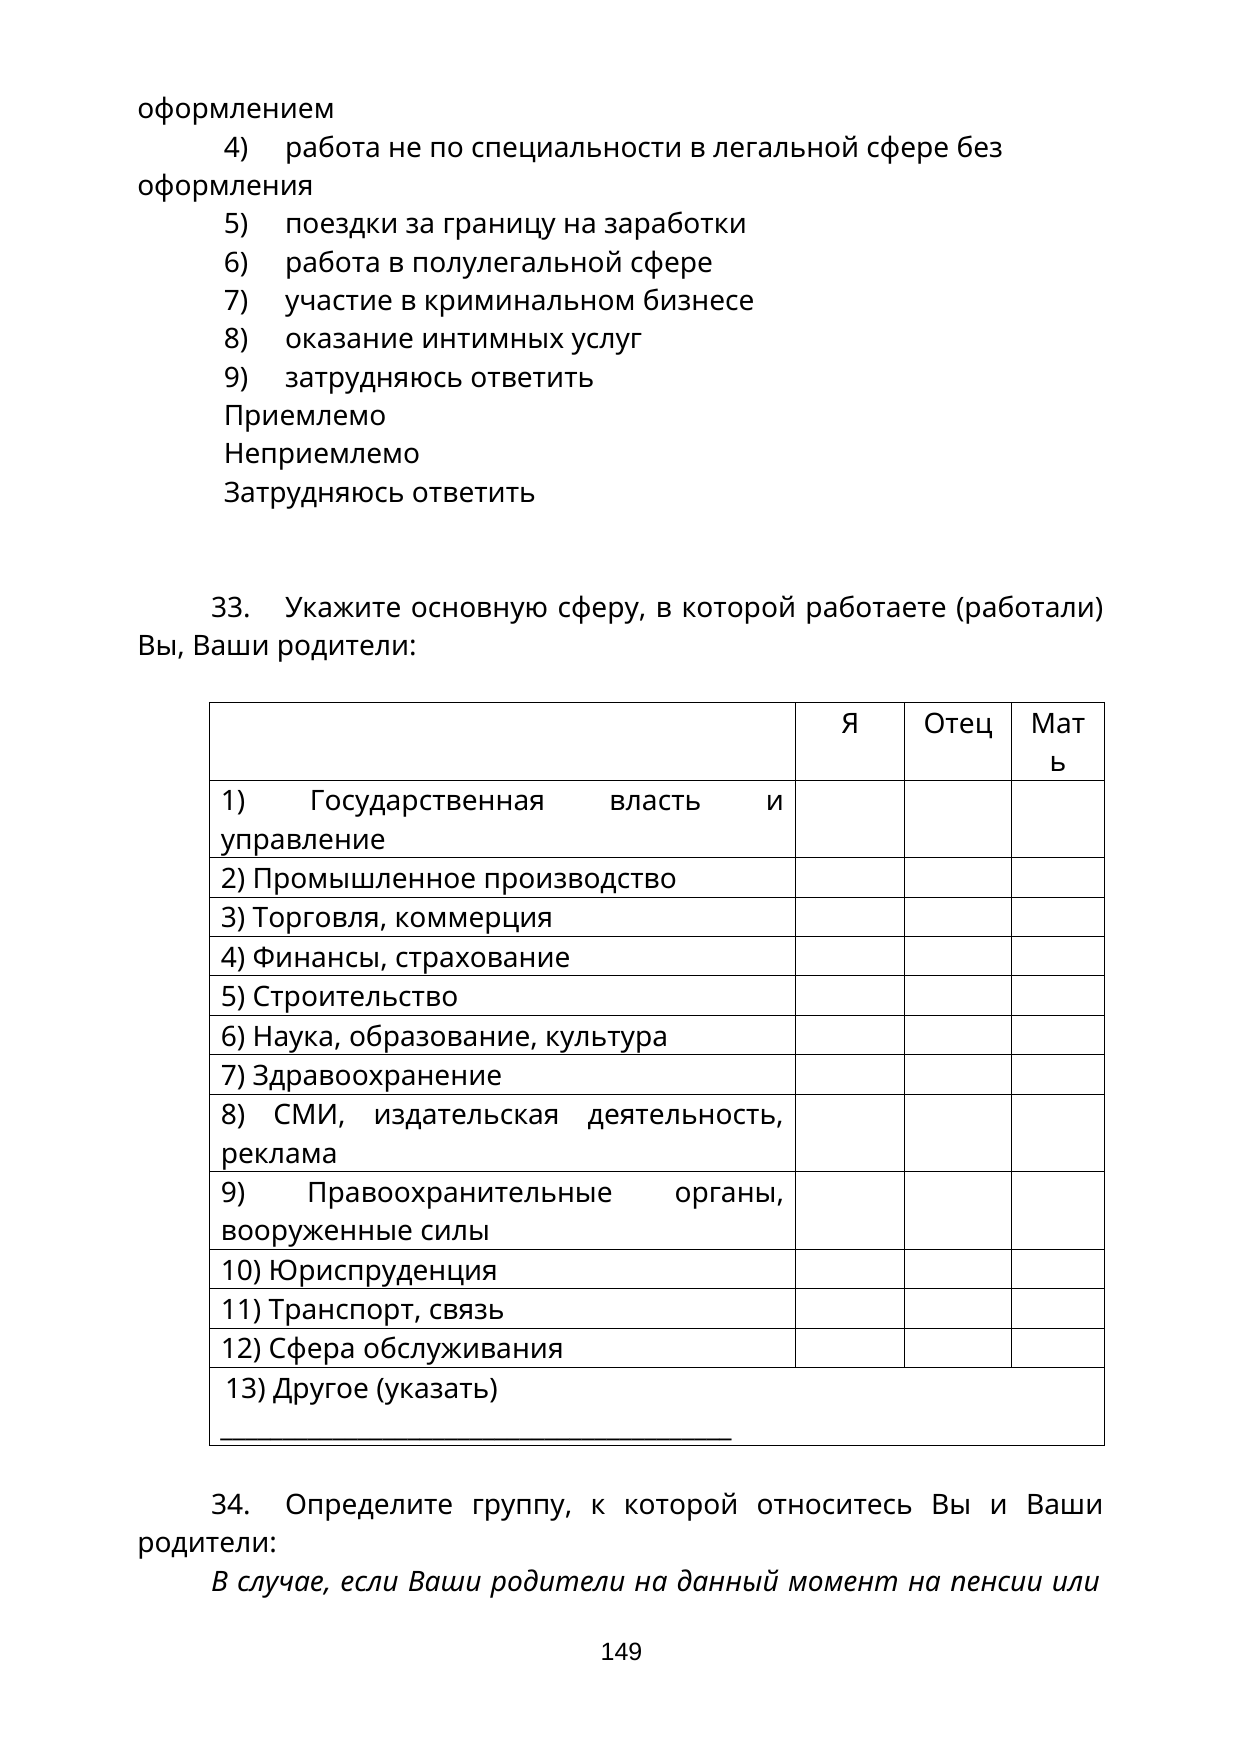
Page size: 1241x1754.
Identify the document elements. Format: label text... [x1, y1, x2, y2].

table_header Я [796, 703, 904, 779]
table_cell [905, 1329, 1011, 1367]
table_cell 3) Торговля, коммерция [210, 898, 795, 936]
text 9) затрудняюсь ответить [137, 357, 1104, 395]
text 4) работа не по специальности в легальной сфере без оформления [137, 127, 1104, 203]
table_cell [905, 1055, 1011, 1093]
table_cell [1012, 1016, 1104, 1054]
table_cell 1) Государственная власть и управление [210, 781, 795, 857]
table_cell 13) Другое (указать) _________________________________________ [210, 1368, 1104, 1445]
table_cell 11) Транспорт, связь [210, 1289, 795, 1328]
table_cell 7) Здравоохранение [210, 1055, 795, 1093]
table_cell [796, 781, 904, 857]
table_cell [1012, 1250, 1104, 1288]
table_cell [796, 1172, 904, 1249]
table_header Отец [905, 703, 1011, 779]
text 33. Укажите основную сферу, в которой работаете (работали) Вы, Ваши родители: [137, 587, 1104, 663]
text 6) работа в полулегальной сфере [137, 242, 1104, 280]
table_cell [796, 1329, 904, 1367]
table_cell [905, 781, 1011, 857]
table_cell [1012, 1055, 1104, 1093]
table_cell [1012, 781, 1104, 857]
table_cell [1012, 1095, 1104, 1171]
text оформлением [137, 88, 1104, 127]
table_cell 8) СМИ, издательская деятельность, реклама [210, 1095, 795, 1171]
table_cell 12) Сфера обслуживания [210, 1329, 795, 1367]
table_cell [1012, 1329, 1104, 1367]
table_header Мать [1012, 703, 1104, 779]
table_cell [905, 1095, 1011, 1171]
table_cell [1012, 858, 1104, 897]
table_cell [905, 1016, 1011, 1054]
table_cell [1012, 937, 1104, 975]
table_cell [1012, 1289, 1104, 1328]
table_cell [796, 1055, 904, 1093]
text 7) участие в криминальном бизнесе [137, 280, 1104, 318]
table_cell [905, 1250, 1011, 1288]
table_cell 9) Правоохранительные органы, вооруженные силы [210, 1172, 795, 1249]
table_cell [1012, 1172, 1104, 1249]
table_cell [796, 1250, 904, 1288]
text Неприемлемо [137, 433, 1104, 472]
table_cell 4) Финансы, страхование [210, 937, 795, 975]
text 34. Определите группу, к которой относитесь Вы и Ваши родители: [137, 1484, 1104, 1561]
table_cell [905, 1172, 1011, 1249]
table_cell [796, 1016, 904, 1054]
table_cell [905, 858, 1011, 897]
text Затрудняюсь ответить [137, 472, 1104, 510]
table_cell [905, 1289, 1011, 1328]
text 8) оказание интимных услуг [137, 318, 1104, 357]
table_cell 2) Промышленное производство [210, 858, 795, 897]
table_cell [796, 1095, 904, 1171]
text Приемлемо [137, 395, 1104, 433]
table_cell 10) Юриспруденция [210, 1250, 795, 1288]
table_cell [1012, 976, 1104, 1015]
table_cell [905, 898, 1011, 936]
table_cell [1012, 898, 1104, 936]
table_cell [796, 937, 904, 975]
table_cell [796, 898, 904, 936]
table_cell [796, 858, 904, 897]
table_cell [905, 937, 1011, 975]
table_cell [796, 976, 904, 1015]
table_cell [905, 976, 1011, 1015]
table_cell [796, 1289, 904, 1328]
text 5) поездки за границу на заработки [137, 203, 1104, 242]
table_header [210, 703, 795, 779]
table_cell 6) Наука, образование, культура [210, 1016, 795, 1054]
table_cell 5) Строительство [210, 976, 795, 1015]
text В случае, если Ваши родители на данный момент на пенсии или [137, 1561, 1104, 1599]
